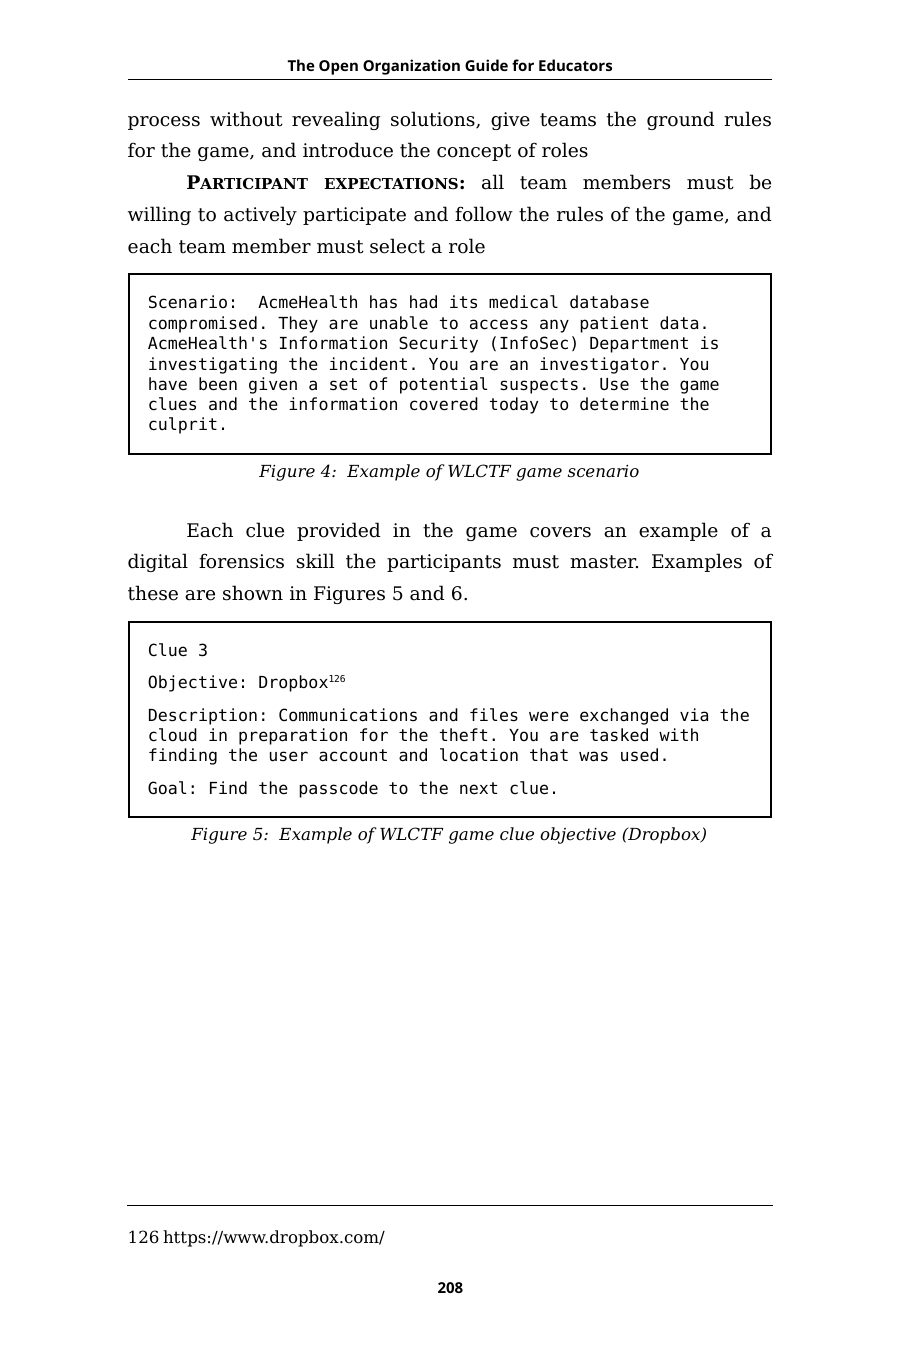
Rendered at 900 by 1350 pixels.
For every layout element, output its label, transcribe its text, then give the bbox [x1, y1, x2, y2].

text Each clue provided in the game covers an example of a digital forensics skill the participants must master. Examples of these are shown in Figures 5 and 6. [127, 520, 772, 605]
text Figure 4: Example of WLCTF game scenario [127, 462, 772, 481]
text Figure 5: Example of WLCTF game clue objective (Dropbox) [127, 825, 772, 844]
text Goal: Find the passcode to the next clue. [130, 759, 770, 816]
text process without revealing solutions, give teams the ground rules for the game, and introduce the concept of roles [127, 109, 772, 162]
text Scenario: AcmeHealth has had its medical database compromised. They are unable to access any patient data. AcmeHealth's Information Security (InfoSec) Department is investigating the incident. You are an investigator. You have been given a set of potential suspects. Use the game clues and the information covered today to determine the culprit. [130, 275, 770, 453]
text https://www.dropbox.com/ [127, 1228, 772, 1247]
text Clue 3 [130, 623, 770, 653]
text Objective: Dropbox [130, 653, 770, 686]
text Participant expectations: all team members must be willing to actively participate and follow the rules of the game, and each team member must select a role [127, 172, 772, 257]
text Description: Communications and files were exchanged via the cloud in preparation for the theft. You are tasked with finding the user account and location that was used. [130, 686, 770, 759]
